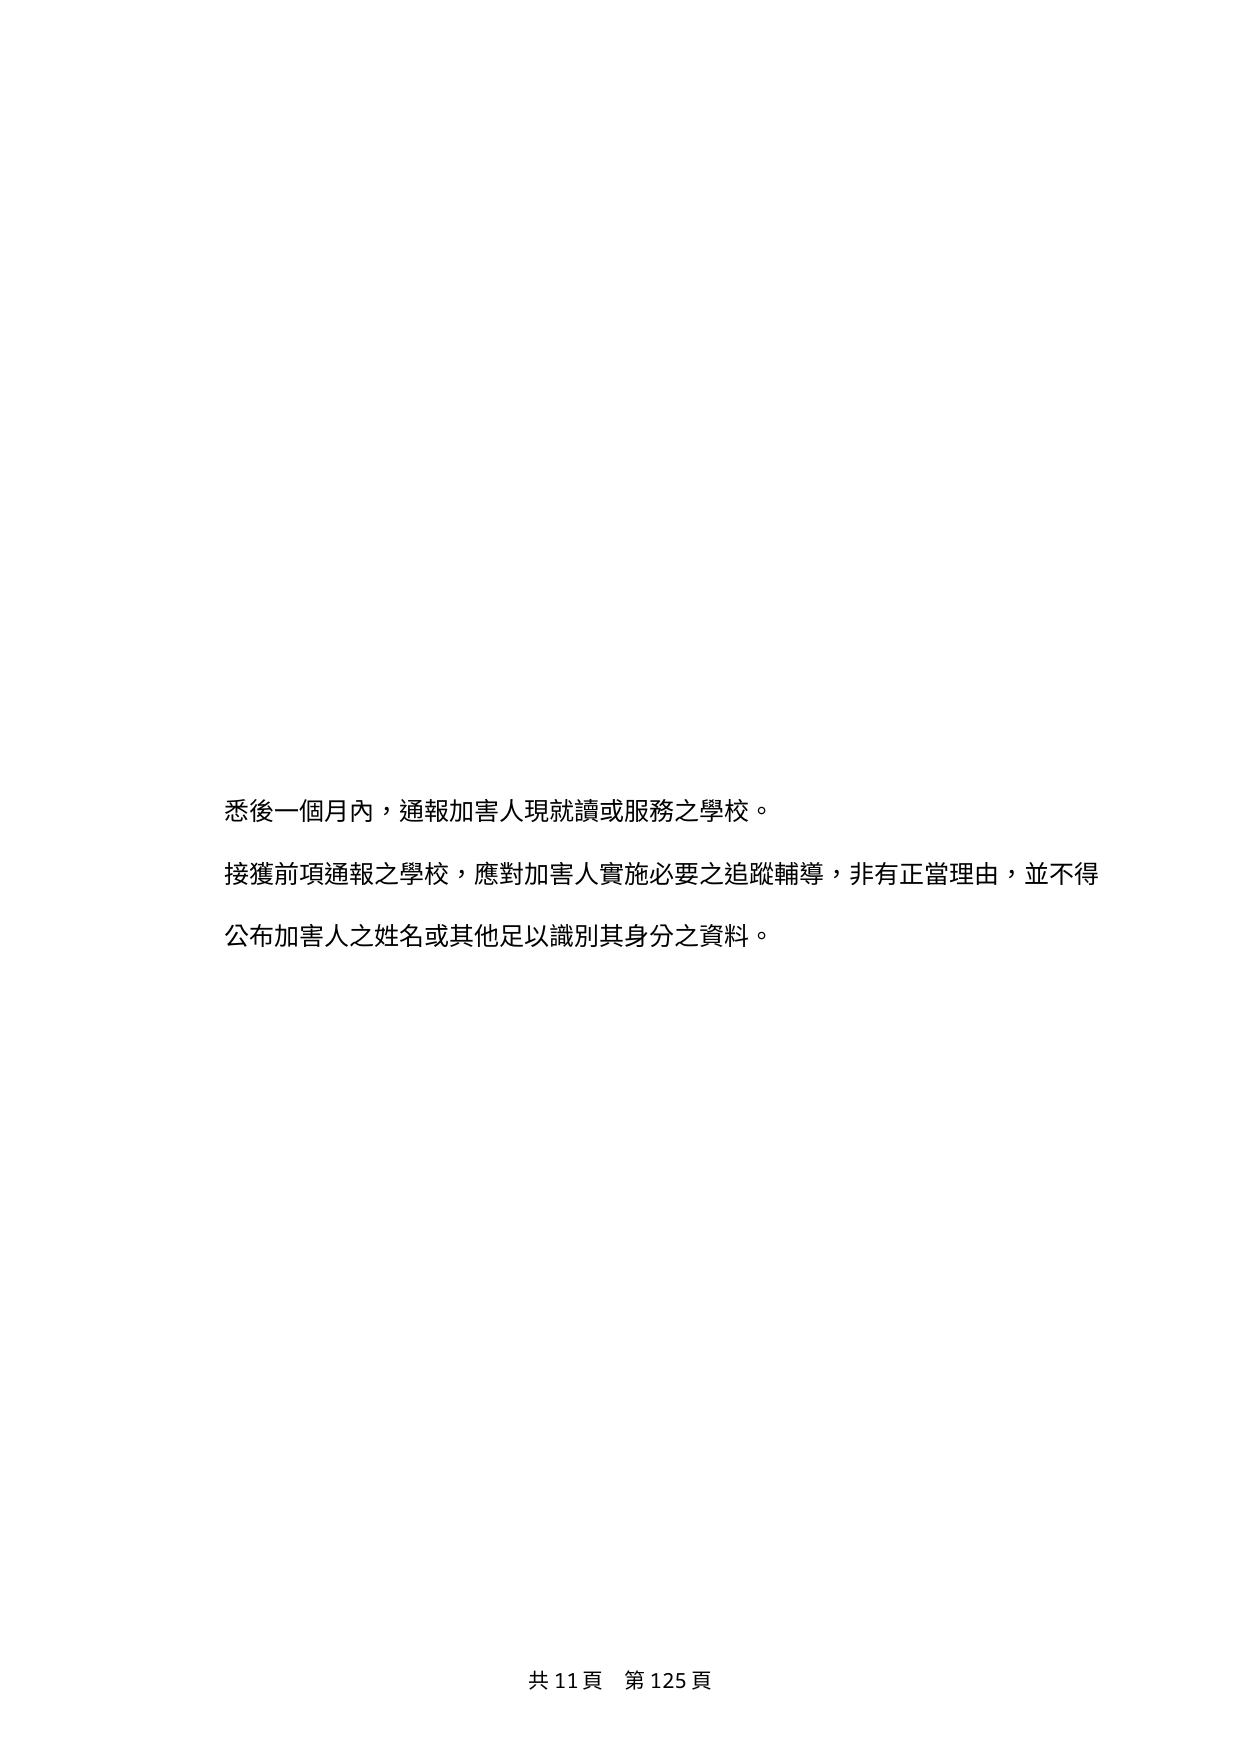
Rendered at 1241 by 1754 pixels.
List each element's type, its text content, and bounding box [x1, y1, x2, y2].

text 公布加害人之姓名或其他足以識別其身分之資料。 [112, 893, 1128, 956]
text 接獲前項通報之學校，應對加害人實施必要之追蹤輔導，非有正當理由，並不得 [112, 831, 1128, 893]
text 悉後一個月內，通報加害人現就讀或服務之學校。 [112, 768, 1128, 831]
